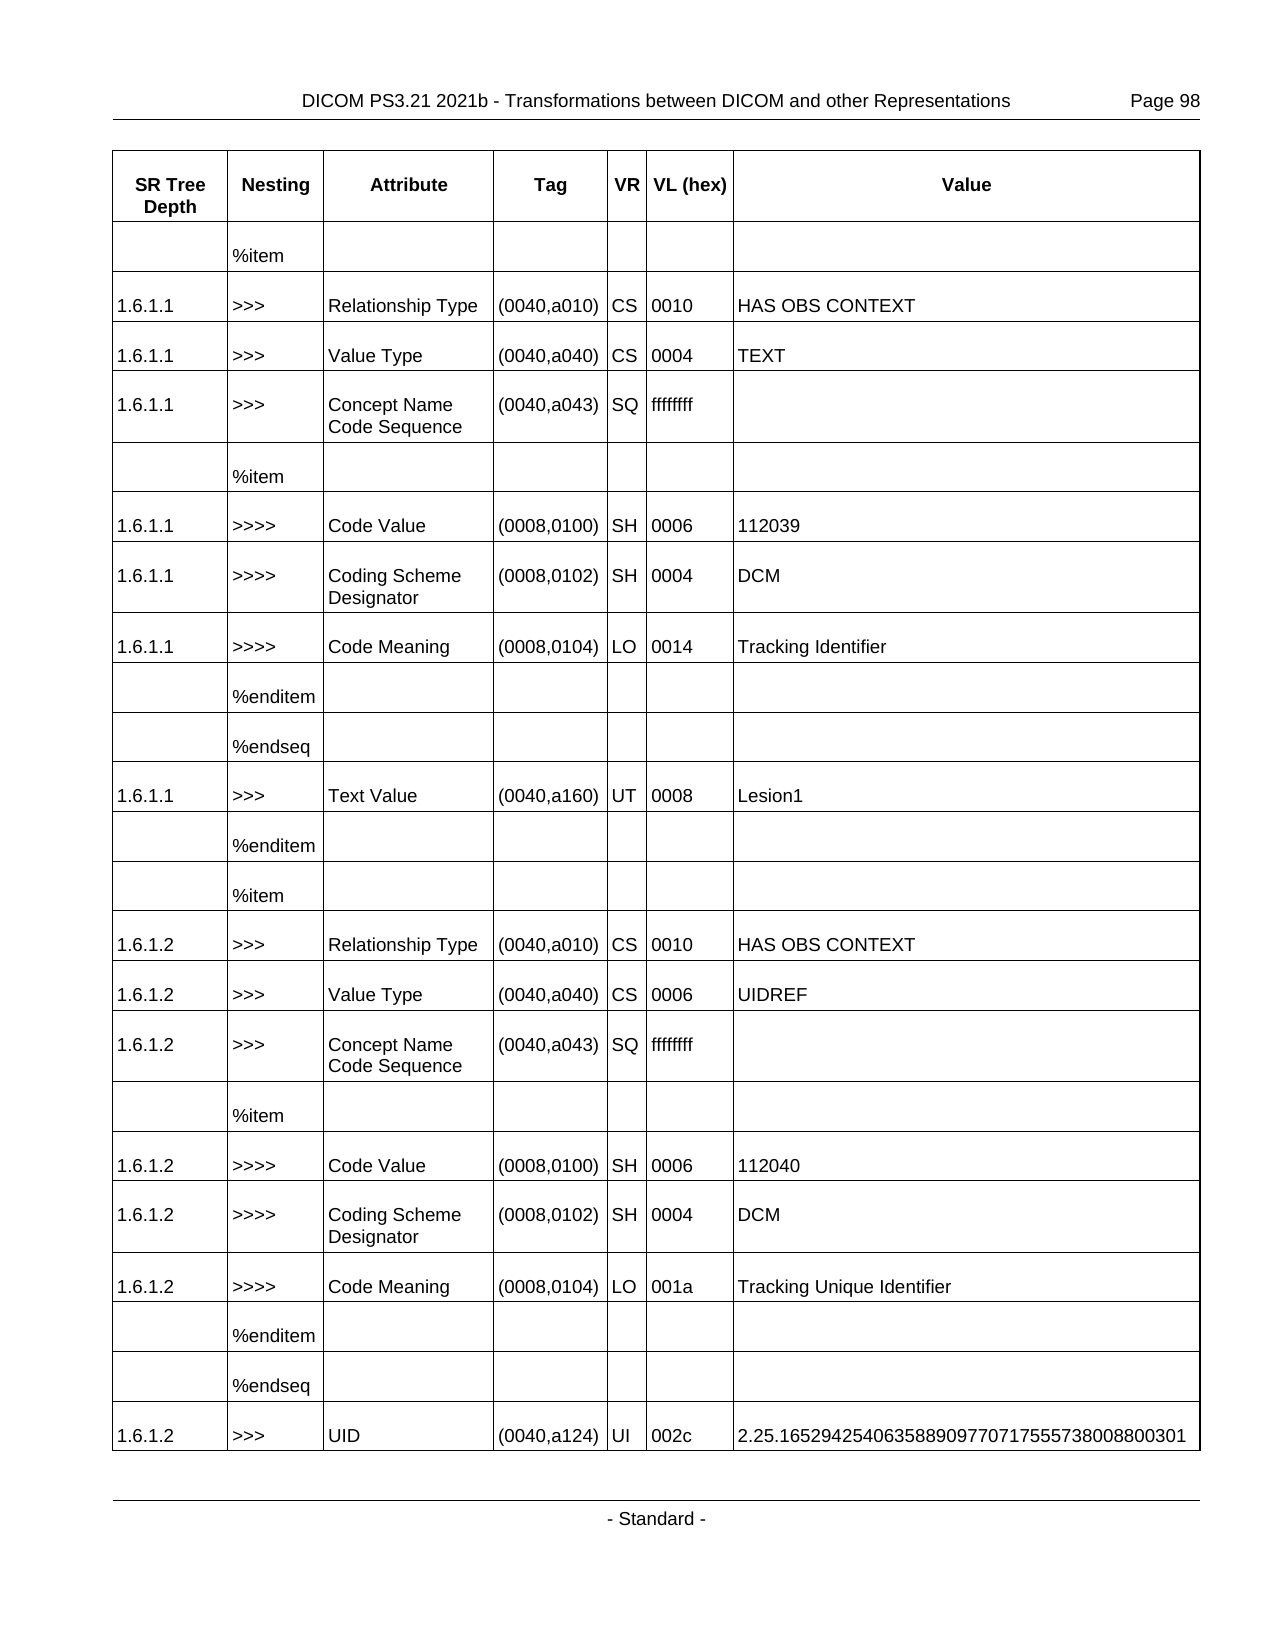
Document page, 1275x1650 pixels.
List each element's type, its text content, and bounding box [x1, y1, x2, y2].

table_cell [734, 1082, 1199, 1131]
table_cell [647, 1302, 733, 1351]
table_cell 001a [647, 1253, 733, 1301]
table_cell LO [608, 613, 646, 662]
table_cell [734, 812, 1199, 861]
table_cell (0008,0102) [494, 542, 607, 612]
table_cell (0040,a010) [494, 911, 607, 960]
table_cell (0040,a043) [494, 371, 607, 442]
table_cell [113, 1352, 227, 1401]
table_cell [647, 1352, 733, 1401]
table_cell Tracking Unique Identifier [734, 1253, 1199, 1301]
table_cell [494, 862, 607, 910]
table_cell (0040,a040) [494, 322, 607, 370]
table_cell [734, 713, 1199, 761]
table_cell 0004 [647, 1181, 733, 1252]
table_cell >>> [228, 371, 323, 442]
table_cell 0004 [647, 542, 733, 612]
table_header Attribute [324, 151, 493, 221]
table_cell 1.6.1.1 [113, 371, 227, 442]
table_cell UIDREF [734, 961, 1199, 1010]
table_cell (0040,a043) [494, 1011, 607, 1081]
table_cell [324, 812, 493, 861]
table_cell >>> [228, 322, 323, 370]
table_cell [113, 663, 227, 712]
table_cell [734, 371, 1199, 442]
table_cell [734, 222, 1199, 271]
table_cell [647, 1082, 733, 1131]
table_cell ffffffff [647, 1011, 733, 1081]
table_cell LO [608, 1253, 646, 1301]
table_cell 0014 [647, 613, 733, 662]
table_cell [734, 862, 1199, 910]
table_cell [494, 663, 607, 712]
table_cell TEXT [734, 322, 1199, 370]
table_cell [113, 862, 227, 910]
table_cell 2.25.165294254063588909770717555738008800301 [734, 1402, 1199, 1450]
table_cell 0006 [647, 961, 733, 1010]
table_cell %endseq [228, 713, 323, 761]
table_cell 1.6.1.1 [113, 542, 227, 612]
table_cell >>> [228, 1011, 323, 1081]
table_cell 0006 [647, 492, 733, 541]
table_cell 1.6.1.1 [113, 613, 227, 662]
table_cell CS [608, 961, 646, 1010]
table_cell 1.6.1.2 [113, 961, 227, 1010]
table_cell SQ [608, 371, 646, 442]
table_cell [324, 1302, 493, 1351]
table_cell SH [608, 1132, 646, 1180]
table_cell 0010 [647, 272, 733, 321]
table_cell [113, 443, 227, 491]
table_cell [324, 1352, 493, 1401]
table_cell 0006 [647, 1132, 733, 1180]
table_cell >>>> [228, 613, 323, 662]
table_cell >>> [228, 272, 323, 321]
table_cell 1.6.1.1 [113, 762, 227, 811]
table_cell %endseq [228, 1352, 323, 1401]
table_cell ffffffff [647, 371, 733, 442]
table_cell [608, 1082, 646, 1131]
table_cell (0040,a010) [494, 272, 607, 321]
table_cell %item [228, 222, 323, 271]
table_cell 1.6.1.1 [113, 492, 227, 541]
table_cell CS [608, 272, 646, 321]
table_cell %item [228, 1082, 323, 1131]
table_cell %enditem [228, 812, 323, 861]
table_cell Text Value [324, 762, 493, 811]
table_header VR [608, 151, 646, 221]
table_cell (0040,a160) [494, 762, 607, 811]
table_cell 0010 [647, 911, 733, 960]
table_cell Tracking Identifier [734, 613, 1199, 662]
table_cell (0008,0104) [494, 613, 607, 662]
table_cell [494, 812, 607, 861]
table_cell 002c [647, 1402, 733, 1450]
table_cell 112040 [734, 1132, 1199, 1180]
table_cell CS [608, 911, 646, 960]
table_cell 1.6.1.2 [113, 911, 227, 960]
table_cell UI [608, 1402, 646, 1450]
table_cell [734, 443, 1199, 491]
table_cell [608, 1352, 646, 1401]
table_cell [324, 663, 493, 712]
table_cell 1.6.1.1 [113, 272, 227, 321]
table_cell >>>> [228, 1253, 323, 1301]
table_cell SH [608, 1181, 646, 1252]
table_cell [608, 443, 646, 491]
table_cell 1.6.1.2 [113, 1402, 227, 1450]
table_cell 0004 [647, 322, 733, 370]
table_cell [647, 222, 733, 271]
table_cell >>> [228, 961, 323, 1010]
table_cell [113, 1302, 227, 1351]
table_cell Code Meaning [324, 613, 493, 662]
table_cell [647, 812, 733, 861]
table_cell [113, 222, 227, 271]
table_cell [647, 443, 733, 491]
table_cell [494, 443, 607, 491]
table_cell (0008,0102) [494, 1181, 607, 1252]
table_cell Code Value [324, 1132, 493, 1180]
table_cell [494, 1082, 607, 1131]
table_cell (0008,0100) [494, 492, 607, 541]
table_cell [494, 713, 607, 761]
table_cell %enditem [228, 1302, 323, 1351]
table_cell SQ [608, 1011, 646, 1081]
table_cell [734, 663, 1199, 712]
table_cell 1.6.1.2 [113, 1132, 227, 1180]
table_cell Value Type [324, 322, 493, 370]
table_cell >>>> [228, 542, 323, 612]
table_cell [324, 713, 493, 761]
table_cell [608, 862, 646, 910]
table_cell [608, 812, 646, 861]
table_cell Relationship Type [324, 911, 493, 960]
table_cell [647, 713, 733, 761]
table_cell (0008,0104) [494, 1253, 607, 1301]
table_cell >>> [228, 762, 323, 811]
table_cell Coding Scheme Designator [324, 542, 493, 612]
table_cell 0008 [647, 762, 733, 811]
table_cell [608, 663, 646, 712]
table_cell [608, 1302, 646, 1351]
table_cell Code Meaning [324, 1253, 493, 1301]
table_cell Code Value [324, 492, 493, 541]
table_header SR Tree Depth [113, 151, 227, 221]
table_cell (0008,0100) [494, 1132, 607, 1180]
table_cell 1.6.1.2 [113, 1011, 227, 1081]
table_cell (0040,a124) [494, 1402, 607, 1450]
table_cell Concept Name Code Sequence [324, 1011, 493, 1081]
table_cell SH [608, 492, 646, 541]
table_cell %enditem [228, 663, 323, 712]
table_cell DCM [734, 1181, 1199, 1252]
table_header Nesting [228, 151, 323, 221]
table_cell [734, 1352, 1199, 1401]
table_cell [494, 1302, 607, 1351]
table_cell [494, 222, 607, 271]
table_cell [494, 1352, 607, 1401]
table_cell >>> [228, 1402, 323, 1450]
table_cell UT [608, 762, 646, 811]
table_cell 112039 [734, 492, 1199, 541]
table_cell DCM [734, 542, 1199, 612]
table_header Tag [494, 151, 607, 221]
table_cell [324, 1082, 493, 1131]
table_cell [734, 1011, 1199, 1081]
table_cell Coding Scheme Designator [324, 1181, 493, 1252]
table_cell Concept Name Code Sequence [324, 371, 493, 442]
table_cell [324, 443, 493, 491]
table_cell (0040,a040) [494, 961, 607, 1010]
table_cell UID [324, 1402, 493, 1450]
table_cell HAS OBS CONTEXT [734, 911, 1199, 960]
table_cell 1.6.1.1 [113, 322, 227, 370]
table_cell >>> [228, 911, 323, 960]
table_cell [324, 222, 493, 271]
table_cell [113, 713, 227, 761]
table_cell %item [228, 862, 323, 910]
table_cell Relationship Type [324, 272, 493, 321]
table_cell HAS OBS CONTEXT [734, 272, 1199, 321]
table_cell [647, 862, 733, 910]
table_cell [608, 713, 646, 761]
table_cell >>>> [228, 1181, 323, 1252]
table_cell [608, 222, 646, 271]
table_cell Lesion1 [734, 762, 1199, 811]
table_cell [113, 812, 227, 861]
table_cell SH [608, 542, 646, 612]
table_cell >>>> [228, 1132, 323, 1180]
table_cell Value Type [324, 961, 493, 1010]
table_header Value [734, 151, 1199, 221]
table_cell %item [228, 443, 323, 491]
table_cell [647, 663, 733, 712]
table_cell 1.6.1.2 [113, 1253, 227, 1301]
table_cell [734, 1302, 1199, 1351]
table_cell [324, 862, 493, 910]
table_cell [113, 1082, 227, 1131]
table_cell 1.6.1.2 [113, 1181, 227, 1252]
table_cell >>>> [228, 492, 323, 541]
table_cell CS [608, 322, 646, 370]
table_header VL (hex) [647, 151, 733, 221]
